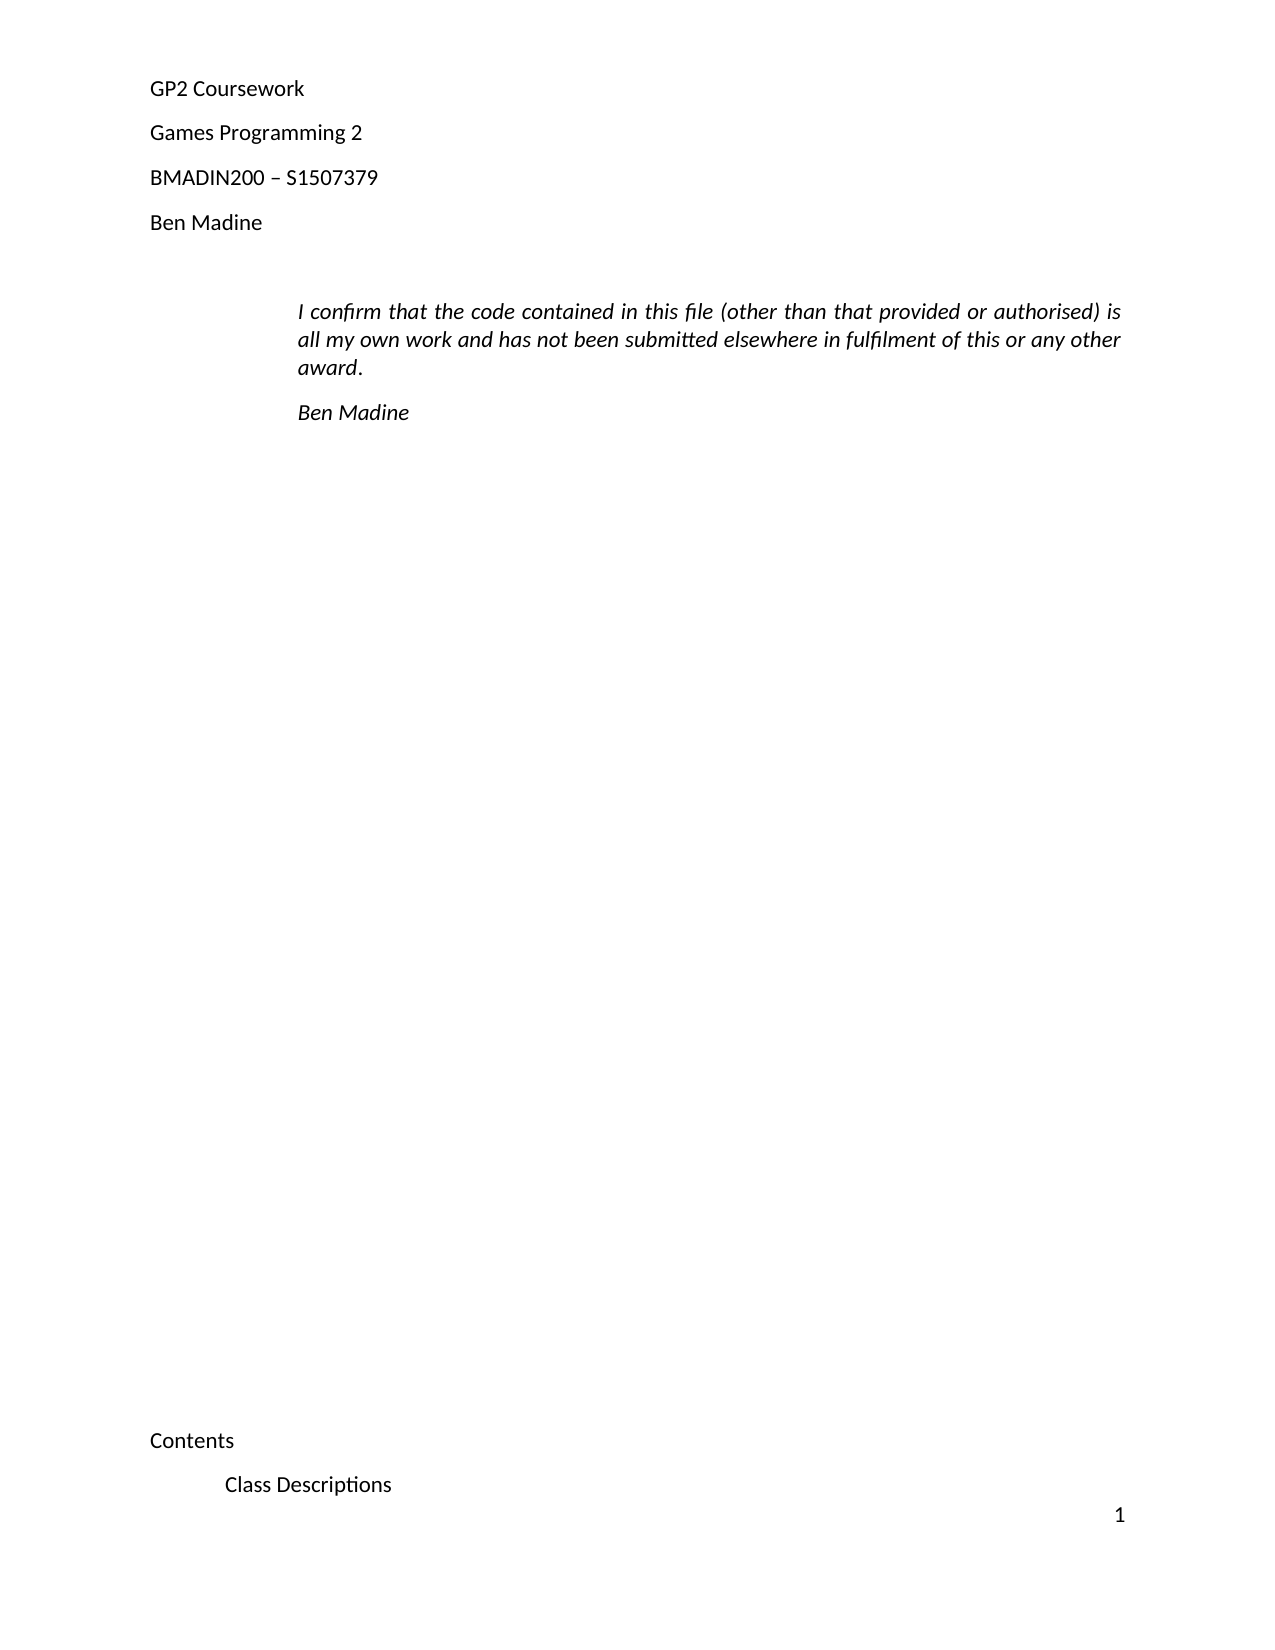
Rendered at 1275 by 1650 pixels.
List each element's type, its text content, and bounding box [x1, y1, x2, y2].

text BMADIN200 – S1507379 [150, 163, 1125, 191]
text Games Programming 2 [150, 118, 1125, 146]
text Class Descriptions [150, 1470, 1125, 1498]
text I confirm that the code contained in this file (other than that provided or authorised) is all my own work and has not been submitted elsewhere in fulfilment of this or any other award. [298, 297, 1125, 381]
text Contents [150, 1426, 1125, 1454]
text Ben Madine [150, 208, 1125, 236]
text GP2 Coursework [150, 74, 1125, 102]
text Ben Madine [298, 398, 1125, 426]
